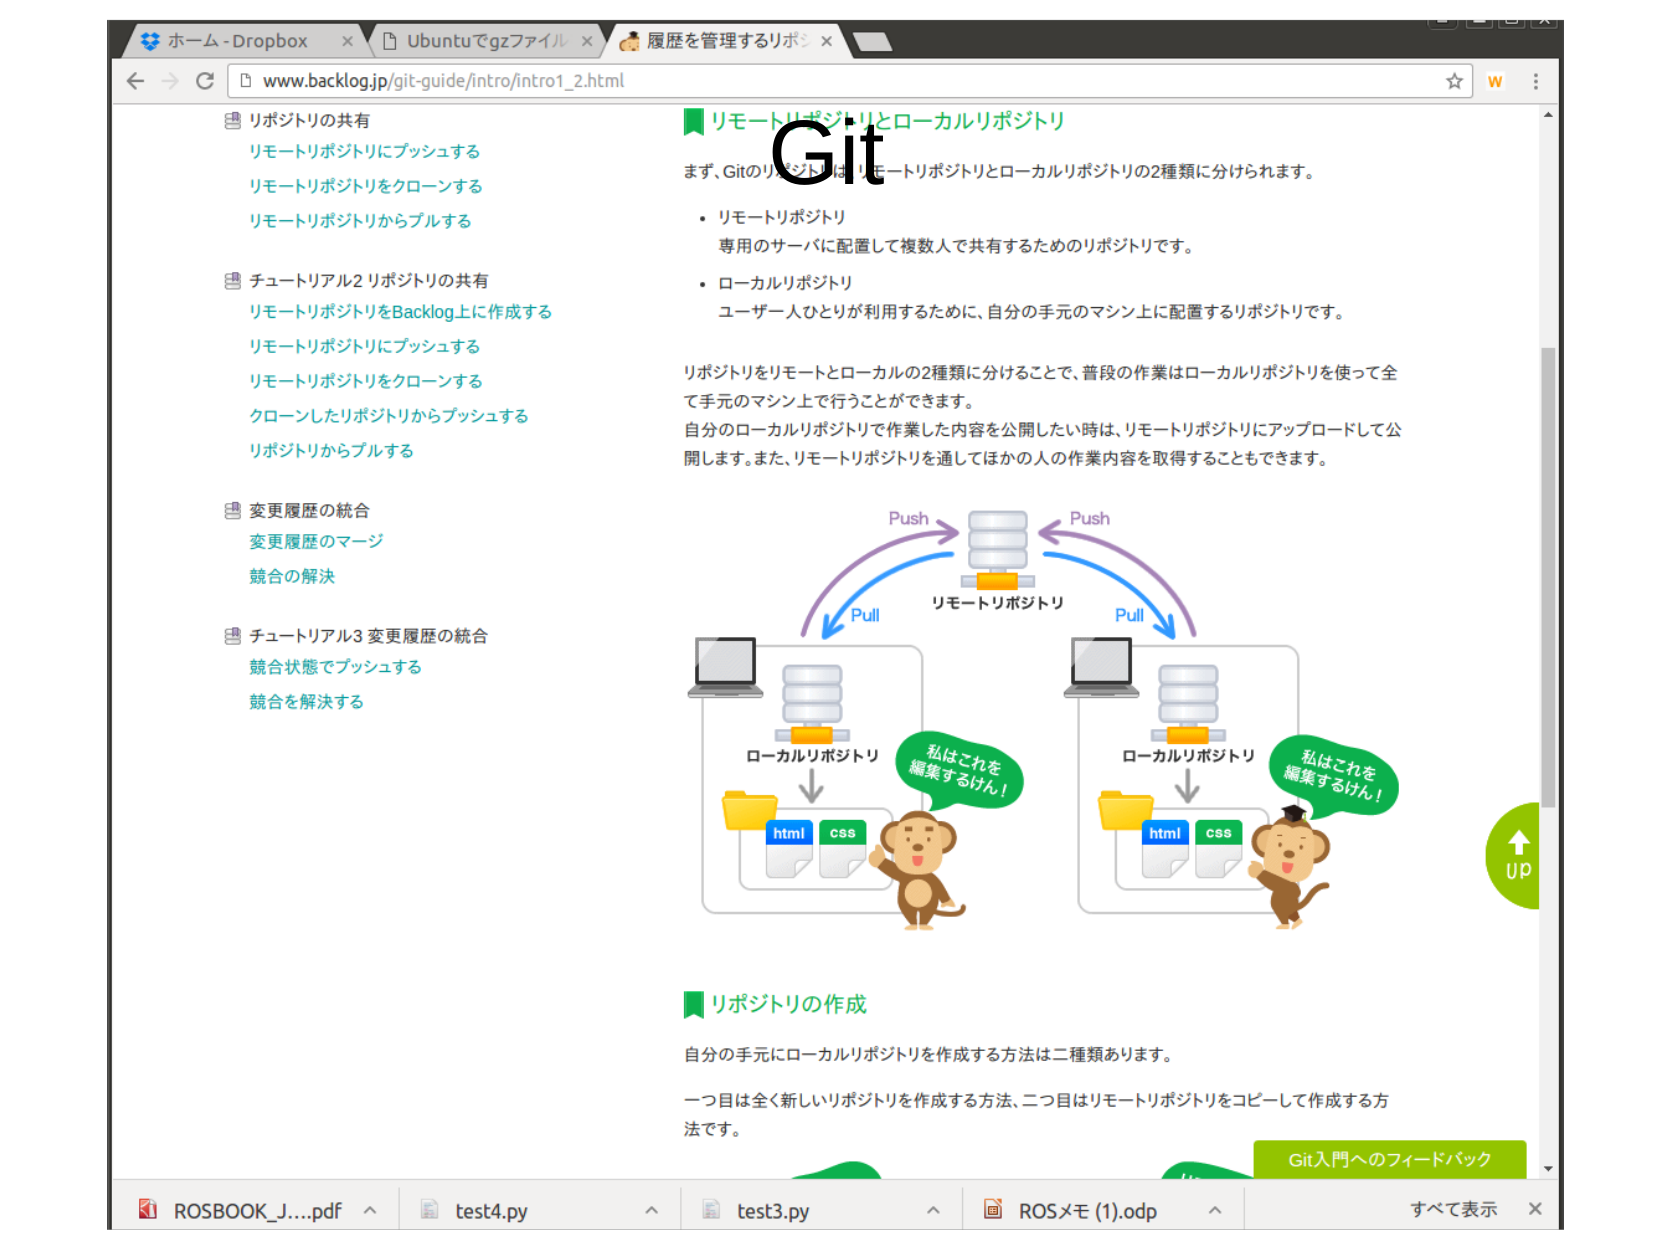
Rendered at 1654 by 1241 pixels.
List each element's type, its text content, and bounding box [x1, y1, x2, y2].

picture [107, 257, 1564, 1241]
title Git [82, 49, 1571, 257]
picture [107, 4, 1564, 49]
